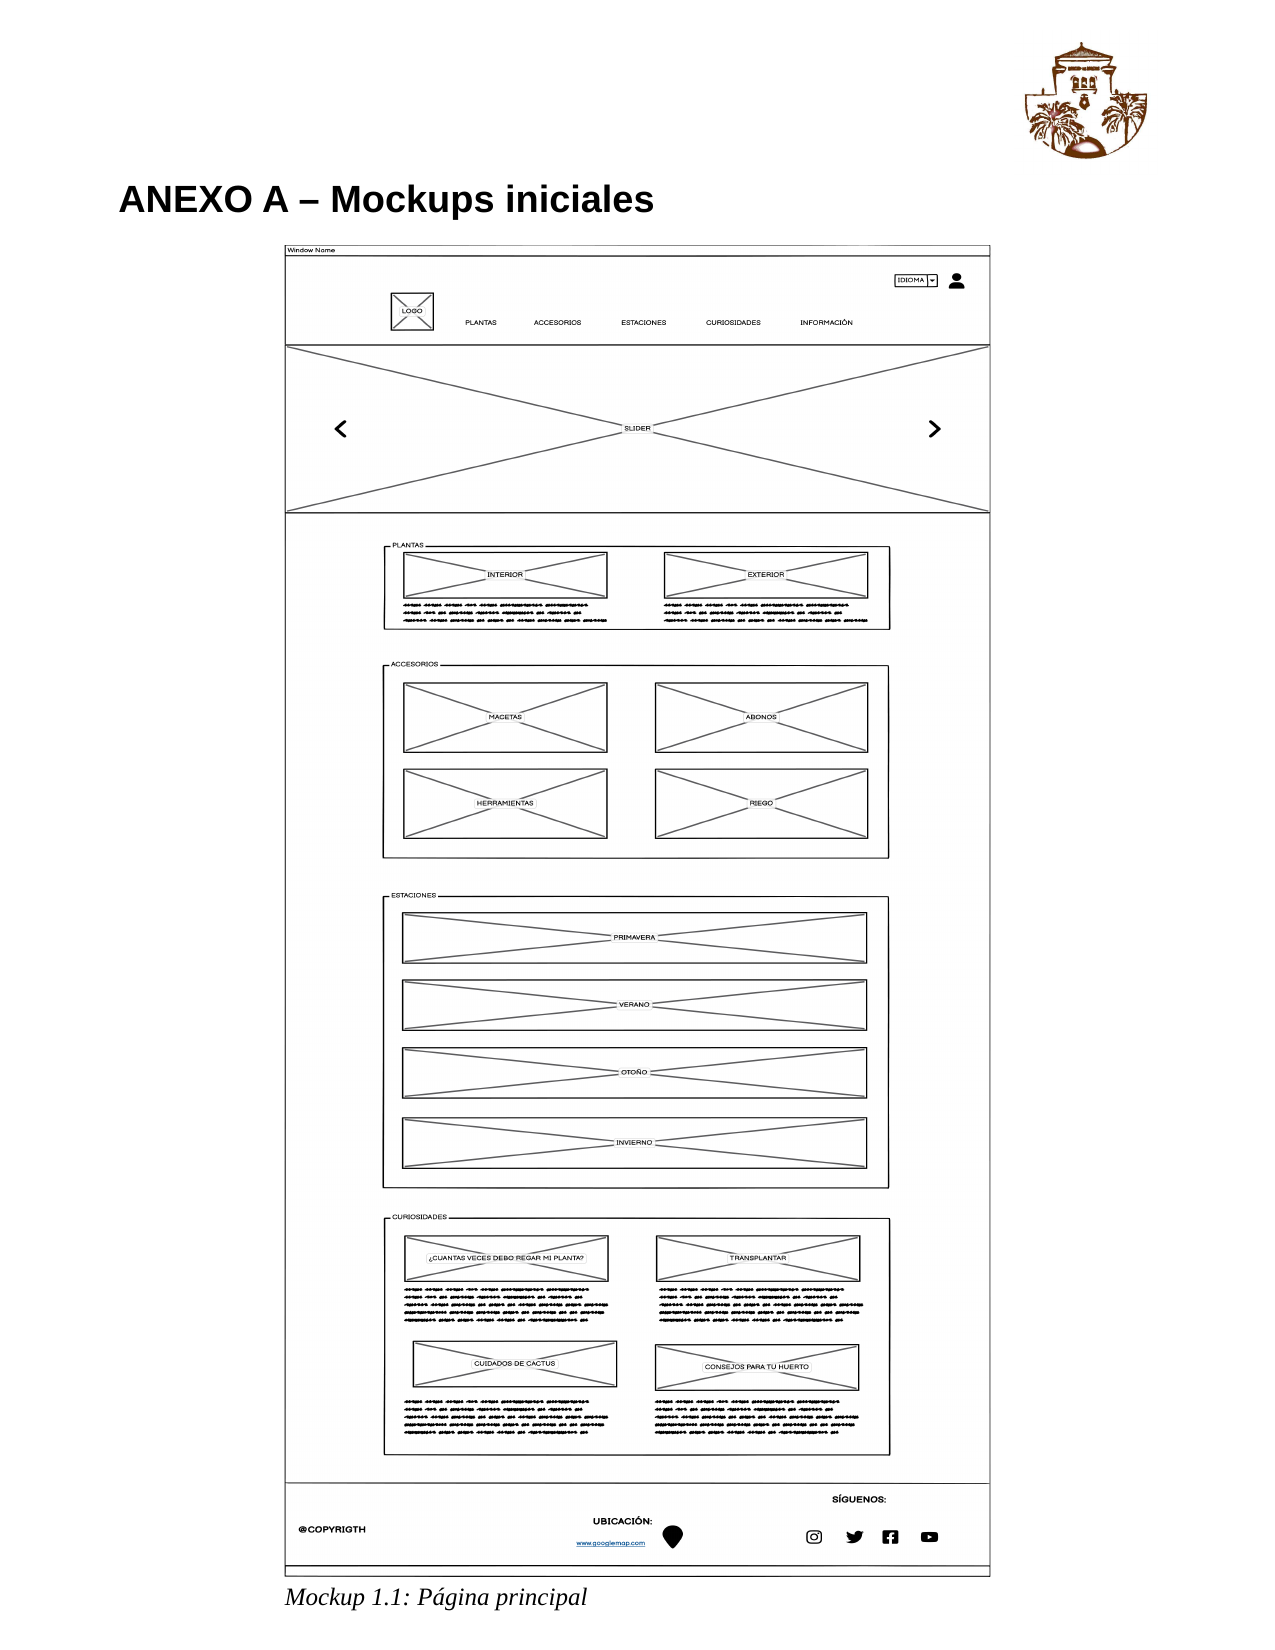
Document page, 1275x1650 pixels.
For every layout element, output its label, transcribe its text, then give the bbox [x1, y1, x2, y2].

picture [284, 245, 991, 1577]
text Mockup 1.1: Página principal [284, 1577, 990, 1610]
picture [1014, 30, 1158, 175]
subtitle ANEXO A – Mockups iniciales [118, 176, 1157, 220]
